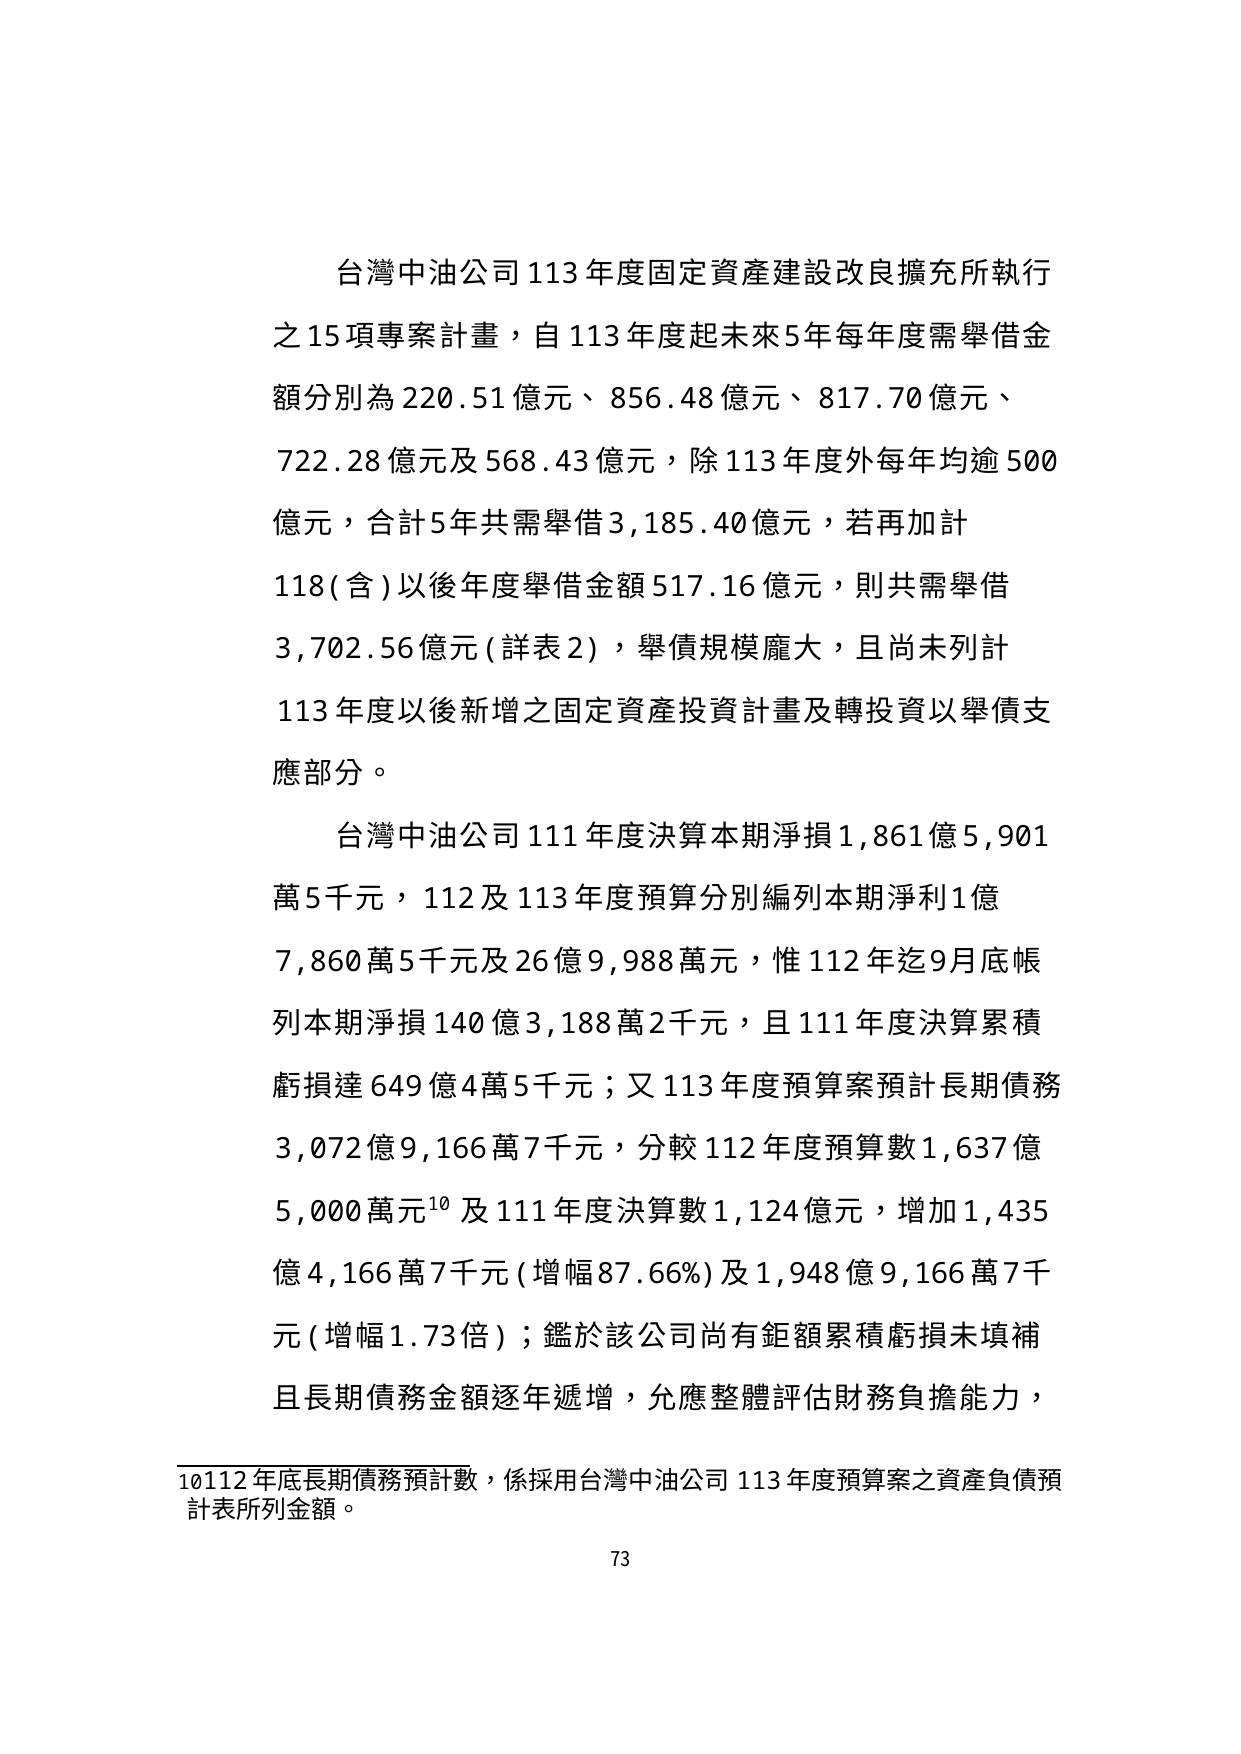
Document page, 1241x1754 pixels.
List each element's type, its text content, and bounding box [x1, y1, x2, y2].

text 台灣中油公司111年度決算本期淨損1,861億5,901萬5千元，112及113年度預算分別編列本期淨利1億7,860萬5千元及26億9,988萬元，惟112年迄9月底帳列本期淨損140億3,188萬2千元，且111年度決算累積虧損達649億4萬5千元；又113年度預算案預計長期債務3,072億9,166萬7千元，分較112年度預算數1,637億5,000萬元及111年度決算數1,124億元，增加1,435億4,166萬7千元(增幅87.66%)及1,948億9,166萬7千元(增幅1.73倍)；鑑於該公司尚有鉅額累積虧損未填補且長期債務金額逐年遞增，允應整體評估財務負擔能力， [266, 792, 1063, 1417]
text 台灣中油公司113年度固定資產建設改良擴充所執行之15項專案計畫，自113年度起未來5年每年度需舉借金額分別為220.51億元、856.48億元、817.70億元、722.28億元及568.43億元，除113年度外每年均逾500億元，合計5年共需舉借3,185.40億元，若再加計118(含)以後年度舉借金額517.16億元，則共需舉借3,702.56億元(詳表2)，舉債規模龐大，且尚未列計113年度以後新增之固定資產投資計畫及轉投資以舉債支應部分。 [266, 229, 1063, 792]
text 112年底長期債務預計數，係採用台灣中油公司113年度預算案之資產負債預計表所列金額。 [177, 1466, 1063, 1525]
